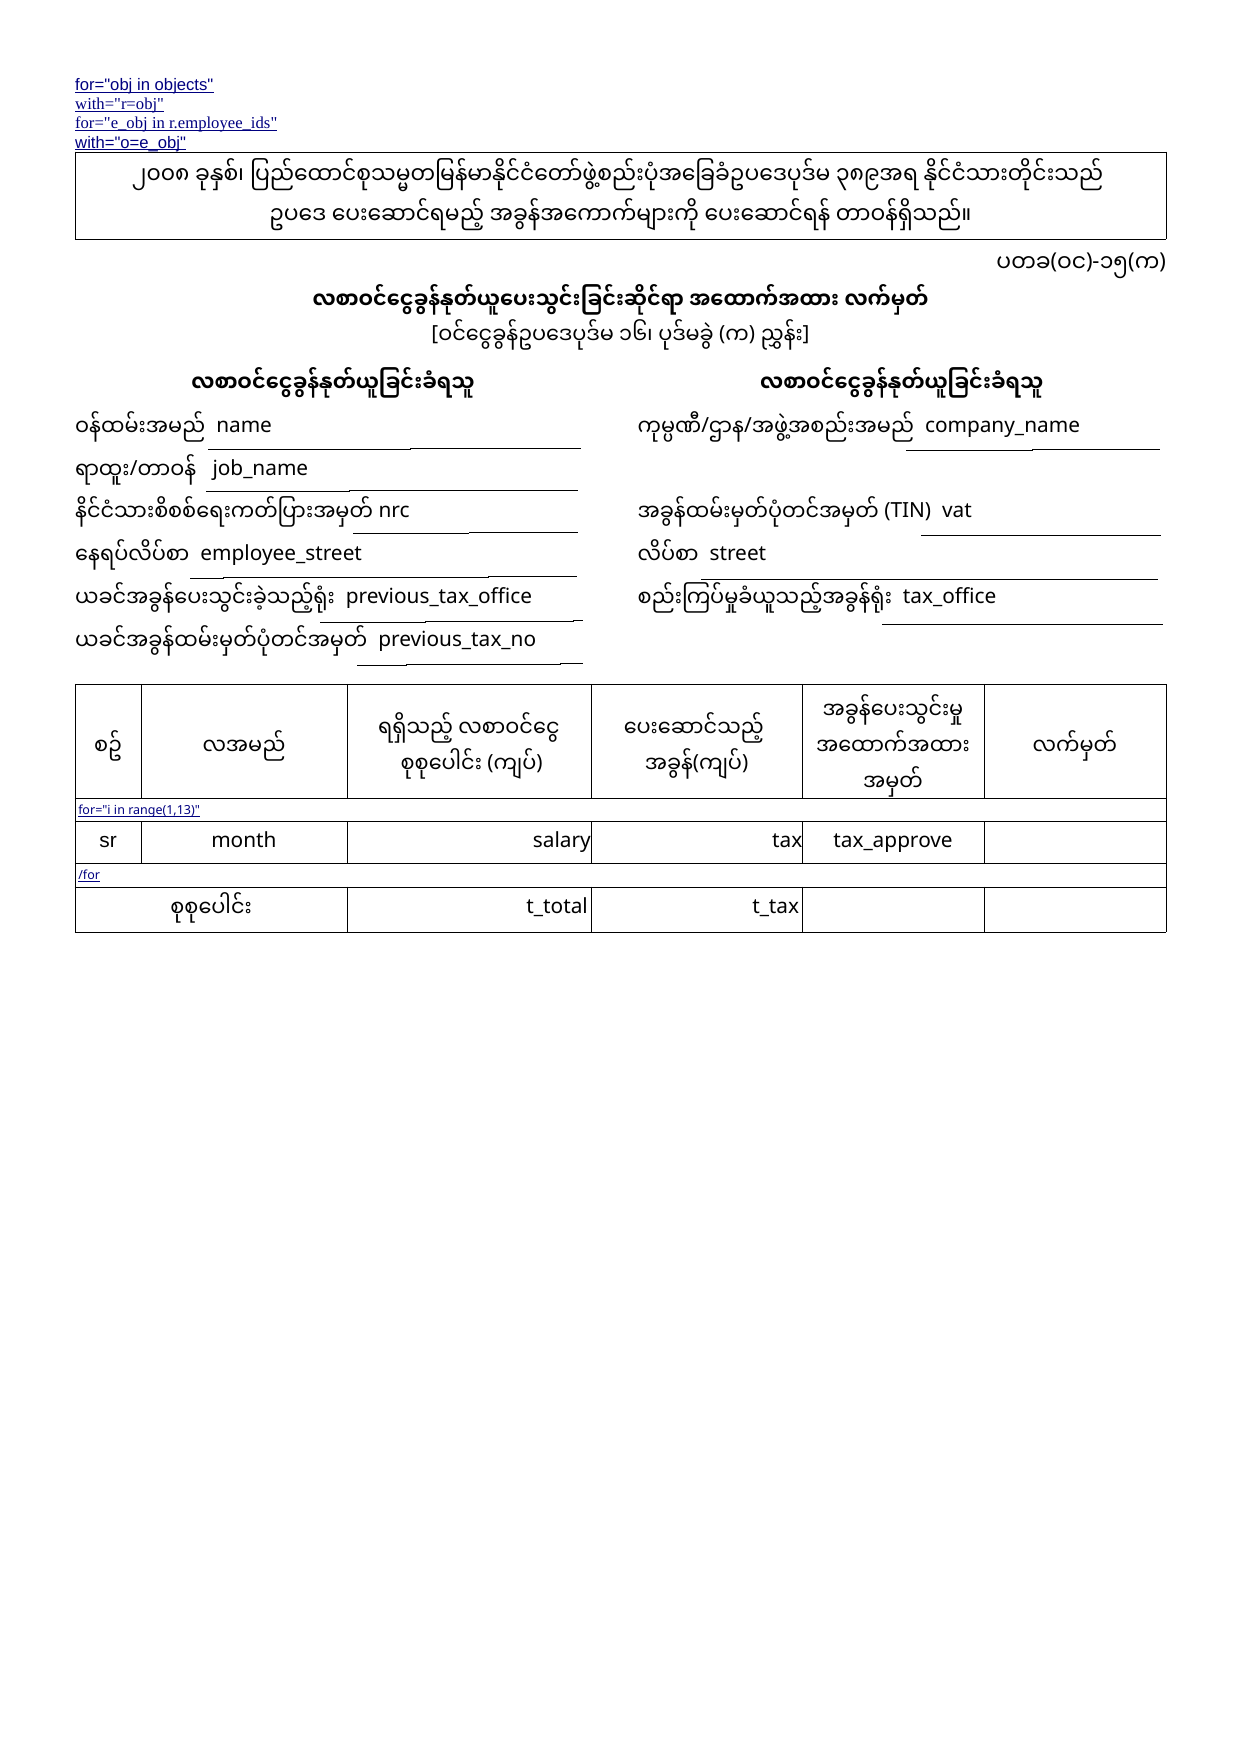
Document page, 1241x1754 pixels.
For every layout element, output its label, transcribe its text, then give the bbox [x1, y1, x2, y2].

table_cell month [142, 822, 347, 863]
table_cell ကုမ္ပဏီ/ဌာန/အဖွဲ့အစည်းအမည် company_name [638, 410, 1166, 496]
table_header ပေးဆောင်သည့် အခွန်(ကျပ်) [592, 685, 802, 798]
table_cell [591, 581, 637, 624]
table_header လအမည် [142, 685, 347, 798]
table_cell [591, 538, 637, 581]
table_cell လိပ်စာ street [638, 538, 1166, 581]
table_cell နေရပ်လိပ်စာ employee_street [75, 538, 591, 581]
table_cell ယခင်အခွန်ထမ်းမှတ်ပုံတင်အမှတ် previous_tax_no [75, 624, 591, 667]
table_cell tax [592, 822, 802, 863]
table_header လစာဝင်ငွေခွန်နုတ်ယူခြင်းခံရသူ [75, 370, 591, 410]
table_cell ယခင်အခွန်ပေးသွင်းခဲ့သည့်ရုံး previous_tax_office [75, 581, 591, 624]
table_header ရရှိသည့် လစာဝင်ငွေ စုစုပေါင်း (ကျပ်) [348, 685, 591, 798]
table_header ပတခ(ဝင)-၁၅(က) [75, 240, 1166, 287]
table_cell tax_approve [803, 822, 984, 863]
table_header လစာဝင်ငွေခွန်နုတ်ယူပေးသွင်းခြင်းဆိုင်ရာ အထောက်အထား လက်မှတ် [ဝင်ငွေခွန်ဥပဒေပုဒ်မ ၁၆၊ ပုဒ်မခွဲ (က) ညွှန်း] [75, 287, 1166, 352]
table_cell အခွန်ထမ်းမှတ်ပုံတင်အမှတ် (TIN) vat [638, 496, 1166, 538]
table_cell [591, 410, 637, 453]
table_header for="i in range(1,13)" [76, 799, 1166, 821]
table_cell [985, 822, 1166, 863]
table_header စဥ် [76, 685, 141, 798]
table_cell ရာထူး/တာဝန် job_name [75, 453, 591, 496]
text for="obj in objects" [75, 75, 1166, 94]
table_cell ဝန်ထမ်းအမည် name [75, 410, 591, 453]
table_cell [591, 624, 637, 667]
table_header t_tax [592, 888, 802, 932]
table_header t_total [348, 888, 591, 932]
table_cell စည်းကြပ်မှုခံယူသည့်အခွန်ရုံး tax_office [638, 581, 1166, 667]
table_cell နိင်ငံသားစိစစ်ရေးကတ်ပြားအမှတ် nrc [75, 496, 591, 538]
text with="r=obj" [75, 94, 1166, 113]
table_cell sr [76, 822, 141, 863]
table_cell /for [76, 864, 1166, 887]
table_header လက်မှတ် [985, 685, 1166, 798]
table_cell [591, 453, 637, 496]
table_header [803, 888, 984, 932]
text for="e_obj in r.employee_ids" [75, 113, 1166, 132]
table_header အခွန်ပေးသွင်းမှု အထောက်အထား အမှတ် [803, 685, 984, 798]
table_cell salary [348, 822, 591, 863]
table_header [591, 370, 637, 410]
text with="o=e_obj" [75, 132, 1166, 152]
table_header [985, 888, 1166, 932]
table_header လစာဝင်ငွေခွန်နုတ်ယူခြင်းခံရသူ [638, 370, 1166, 410]
table_header ၂၀၀၈ ခုနှစ်၊ ပြည်ထောင်စုသမ္မတမြန်မာနိုင်ငံတော်ဖွဲ့စည်းပုံအခြေခံဥပဒေပုဒ်မ ၃၈၉အရ နိုင်ငံသားတိုင်းသည် ဥပ‌ဒေ ပေးဆောင်ရမည့် အခွန်အကောက်များကို ပေးဆောင်ရန် တာဝန်ရှိသည်။ [76, 153, 1166, 239]
table_header စုစုပေါင်း [76, 888, 347, 932]
table_cell [591, 496, 637, 538]
